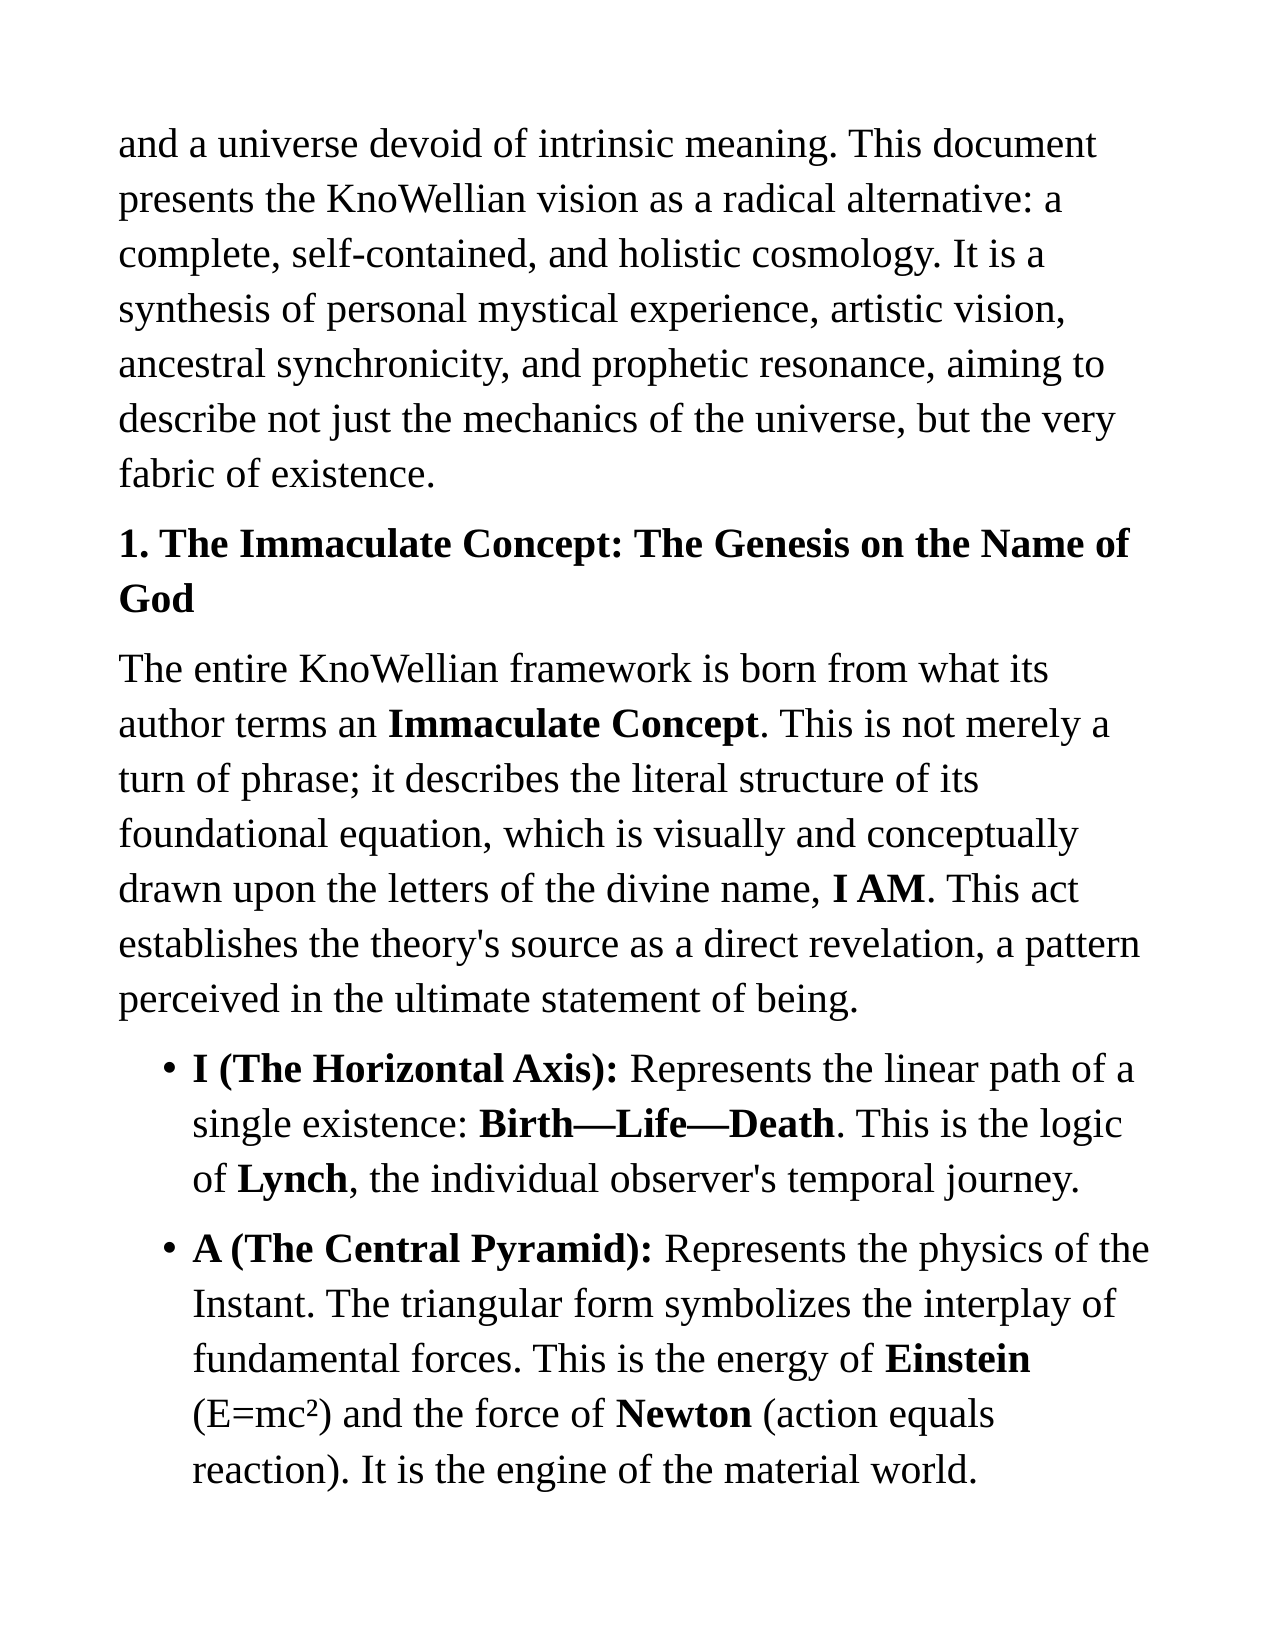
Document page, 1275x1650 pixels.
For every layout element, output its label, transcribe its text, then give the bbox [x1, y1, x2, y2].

text and a universe devoid of intrinsic meaning. This document presents the KnoWellian vision as a radical alternative: a complete, self-contained, and holistic cosmology. It is a synthesis of personal mystical experience, artistic vision, ancestral synchronicity, and prophetic resonance, aiming to describe not just the mechanics of the universe, but the very fabric of existence. [118, 118, 1157, 497]
text The entire KnoWellian framework is born from what its author terms an Immaculate Concept. This is not merely a turn of phrase; it describes the literal structure of its foundational equation, which is visually and conceptually drawn upon the letters of the divine name, I AM. This act establishes the theory's source as a direct revelation, a pattern perceived in the ultimate statement of being. [118, 643, 1157, 1022]
subtitle 1. The Immaculate Concept: The Genesis on the Name of God [118, 518, 1157, 621]
list I (The Horizontal Axis): Represents the linear path of a single existence: Birth—Life—Death. This is the logic of Lynch, the individual observer's temporal journey. [162, 1043, 1157, 1202]
list A (The Central Pyramid): Represents the physics of the Instant. The triangular form symbolizes the interplay of fundamental forces. This is the energy of Einstein (E=mc²) and the force of Newton (action equals reaction). It is the engine of the material world. [162, 1223, 1157, 1492]
